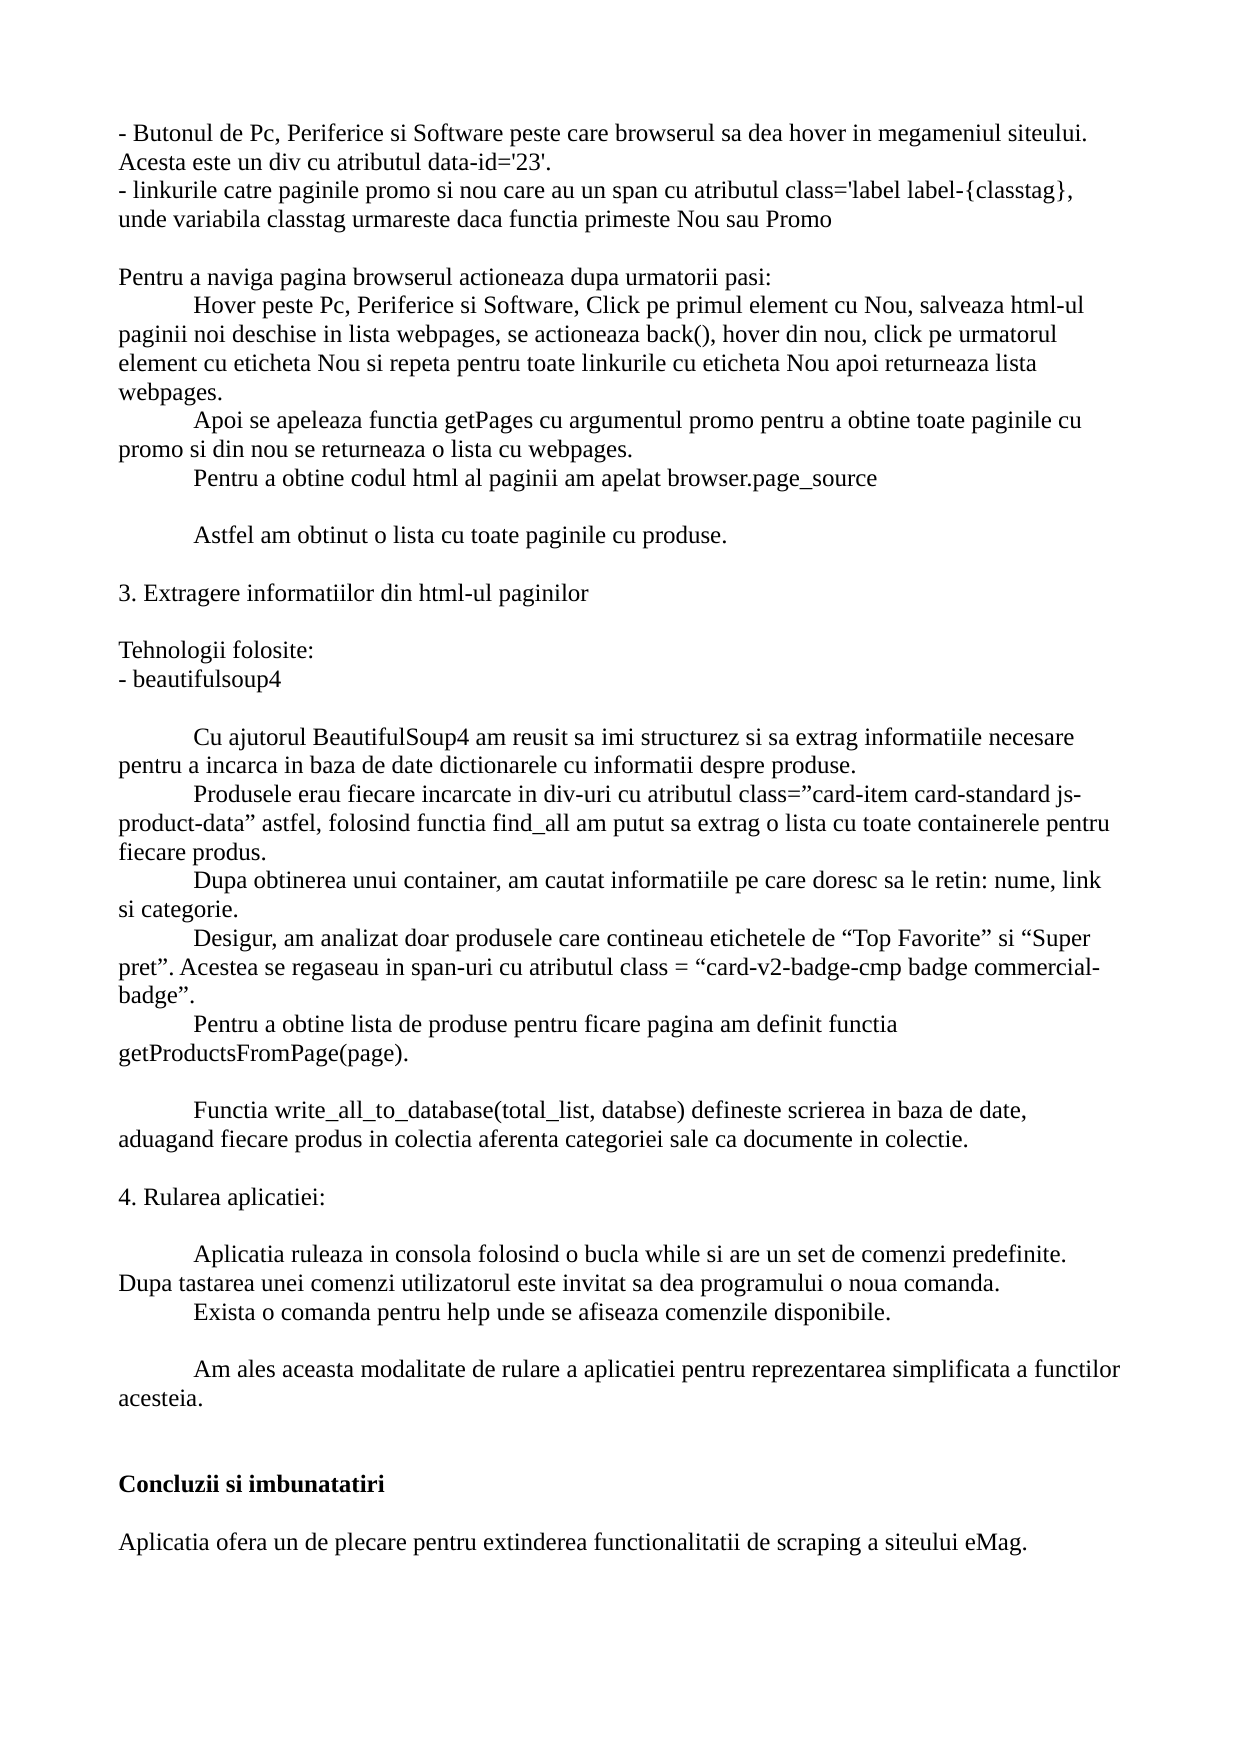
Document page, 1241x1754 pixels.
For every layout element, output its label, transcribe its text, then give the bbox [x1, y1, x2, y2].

text Am ales aceasta modalitate de rulare a aplicatiei pentru reprezentarea simplificata a functilor acesteia. [118, 1354, 1122, 1412]
text 4. Rularea aplicatiei: [118, 1182, 1122, 1211]
text Cu ajutorul BeautifulSoup4 am reusit sa imi structurez si sa extrag informatiile necesare pentru a incarca in baza de date dictionarele cu informatii despre produse. [118, 722, 1122, 779]
text Exista o comanda pentru help unde se afiseaza comenzile disponibile. [118, 1297, 1122, 1326]
text Acesta este un div cu atributul data-id='23'. [118, 147, 1122, 176]
text Pentru a obtine codul html al paginii am apelat browser.page_source [118, 463, 1122, 492]
text Dupa obtinerea unui container, am cautat informatiile pe care doresc sa le retin: nume, link si categorie. [118, 866, 1122, 923]
text Apoi se apeleaza functia getPages cu argumentul promo pentru a obtine toate paginile cu promo si din nou se returneaza o lista cu webpages. [118, 406, 1122, 463]
text Aplicatia ruleaza in consola folosind o bucla while si are un set de comenzi predefinite. Dupa tastarea unei comenzi utilizatorul este invitat sa dea programului o noua comanda. [118, 1239, 1122, 1297]
text Functia write_all_to_database(total_list, databse) defineste scrierea in baza de date, aduagand fiecare produs in colectia aferenta categoriei sale ca documente in colectie. [118, 1096, 1122, 1153]
text Pentru a obtine lista de produse pentru ficare pagina am definit functia getProductsFromPage(page). [118, 1009, 1122, 1067]
text - Butonul de Pc, Periferice si Software peste care browserul sa dea hover in megameniul siteului. [118, 118, 1122, 147]
text Tehnologii folosite: [118, 636, 1122, 664]
text Produsele erau fiecare incarcate in div-uri cu atributul class=”card-item card-standard js-product-data” astfel, folosind functia find_all am putut sa extrag o lista cu toate containerele pentru fiecare produs. [118, 779, 1122, 866]
text Pentru a naviga pagina browserul actioneaza dupa urmatorii pasi: [118, 262, 1122, 291]
text Concluzii si imbunatatiri [118, 1469, 1122, 1498]
text 3. Extragere informatiilor din html-ul paginilor [118, 578, 1122, 607]
text Aplicatia ofera un de plecare pentru extinderea functionalitatii de scraping a siteului eMag. [118, 1527, 1122, 1556]
text - linkurile catre paginile promo si nou care au un span cu atributul class='label label-{classtag}, unde variabila classtag urmareste daca functia primeste Nou sau Promo [118, 176, 1122, 233]
text Astfel am obtinut o lista cu toate paginile cu produse. [118, 521, 1122, 549]
text Hover peste Pc, Periferice si Software, Click pe primul element cu Nou, salveaza html-ul paginii noi deschise in lista webpages, se actioneaza back(), hover din nou, click pe urmatorul element cu eticheta Nou si repeta pentru toate linkurile cu eticheta Nou apoi returneaza lista webpages. [118, 291, 1122, 406]
text Desigur, am analizat doar produsele care contineau etichetele de “Top Favorite” si “Super pret”. Acestea se regaseau in span-uri cu atributul class = “card-v2-badge-cmp badge commercial-badge”. [118, 923, 1122, 1009]
text - beautifulsoup4 [118, 664, 1122, 693]
